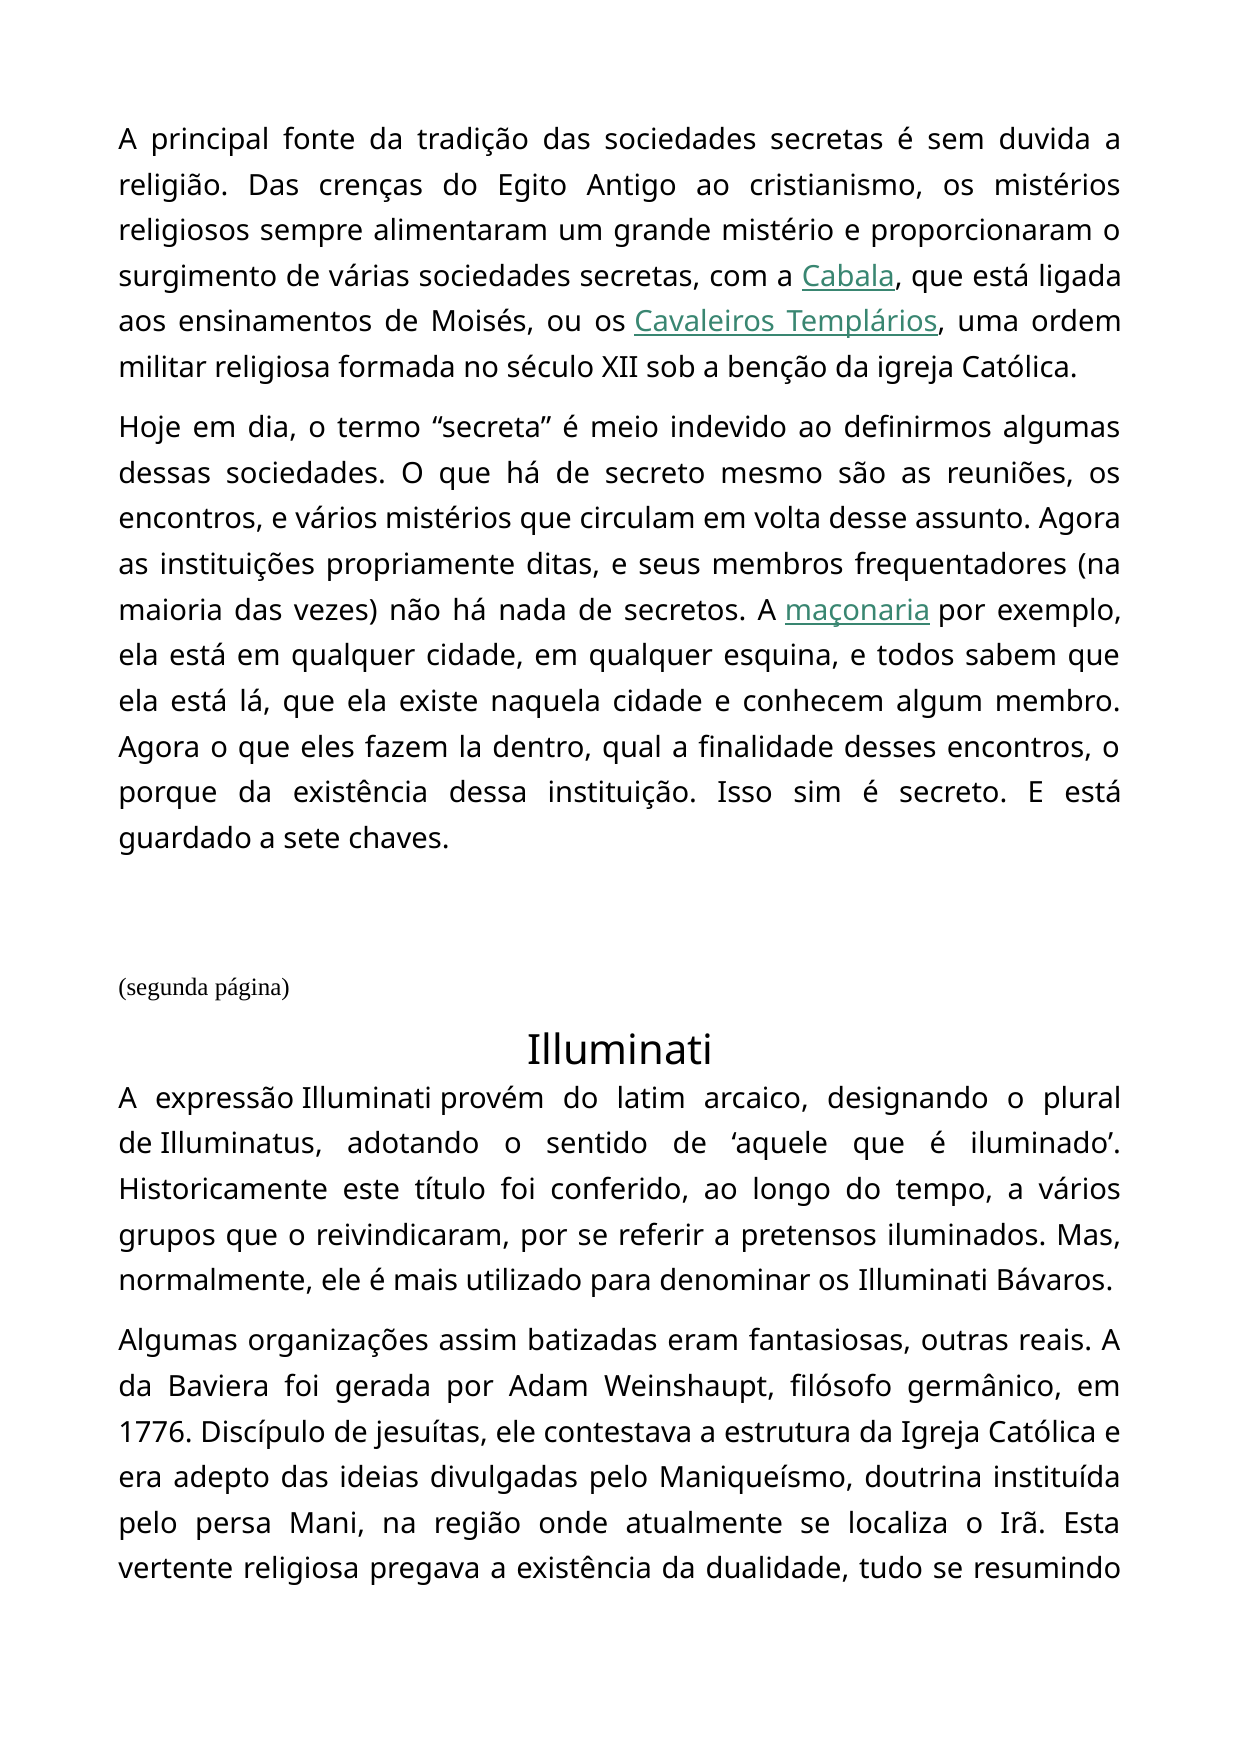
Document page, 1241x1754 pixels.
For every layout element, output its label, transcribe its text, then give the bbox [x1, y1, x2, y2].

text (segunda página) [118, 972, 1122, 1001]
text Hoje em dia, o termo “secreta” é meio indevido ao definirmos algumas dessas sociedades. O que há de secreto mesmo são as reuniões, os encontros, e vários mistérios que circulam em volta desse assunto. Agora as instituições propriamente ditas, e seus membros frequentadores (na maioria das vezes) não há nada de secretos. A maçonaria por exemplo, ela está em qualquer cidade, em qualquer esquina, e todos sabem que ela está lá, que ela existe naquela cidade e conhecem algum membro. Agora o que eles fazem la dentro, qual a finalidade desses encontros, o porque da existência dessa instituição. Isso sim é secreto. E está guardado a sete chaves. [118, 406, 1122, 857]
text Algumas organizações assim batizadas eram fantasiosas, outras reais. A da Baviera foi gerada por Adam Weinshaupt, filósofo germânico, em 1776. Discípulo de jesuítas, ele contestava a estrutura da Igreja Católica e era adepto das ideias divulgadas pelo Maniqueísmo, doutrina instituída pelo persa Mani, na região onde atualmente se localiza o Irã. Esta vertente religiosa pregava a existência da dualidade, tudo se resumindo [118, 1319, 1122, 1587]
text A principal fonte da tradição das sociedades secretas é sem duvida a religião. Das crenças do Egito Antigo ao cristianismo, os mistérios religiosos sempre alimentaram um grande mistério e proporcionaram o surgimento de várias sociedades secretas, com a Cabala, que está ligada aos ensinamentos de Moisés, ou os Cavaleiros Templários, uma ordem militar religiosa formada no século XII sob a benção da igreja Católica. [118, 118, 1122, 386]
text Illuminati [118, 1020, 1122, 1077]
text A expressão Illuminati provém do latim arcaico, designando o plural de Illuminatus, adotando o sentido de ‘aquele que é iluminado’. Historicamente este título foi conferido, ao longo do tempo, a vários grupos que o reivindicaram, por se referir a pretensos iluminados. Mas, normalmente, ele é mais utilizado para denominar os Illuminati Bávaros. [118, 1077, 1122, 1299]
